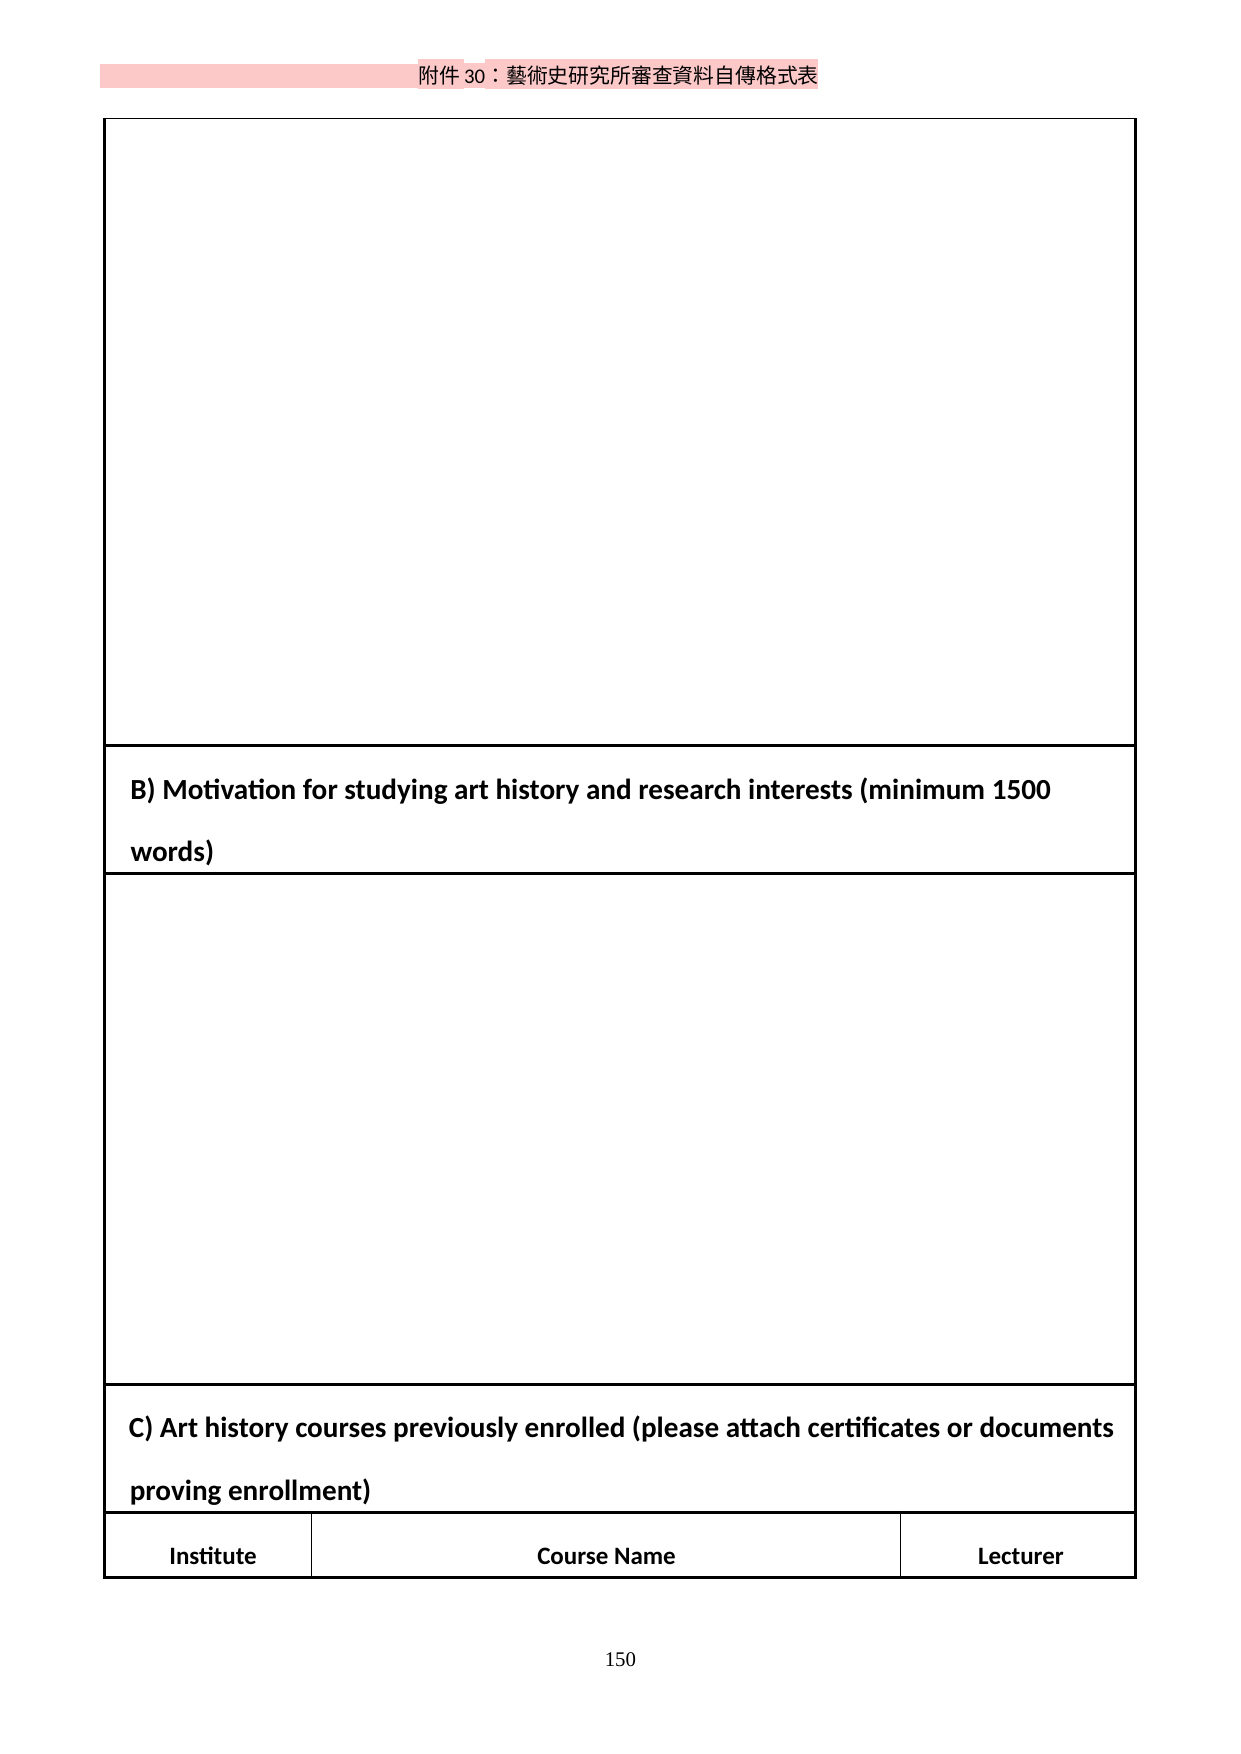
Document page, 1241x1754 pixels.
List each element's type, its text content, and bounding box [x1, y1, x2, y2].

table_cell [106, 119, 1134, 744]
table_cell Course Name [312, 1514, 900, 1576]
table_cell C) Art history courses previously enrolled (please attach certificates or documents proving enrollment) [106, 1386, 1134, 1511]
table_cell Institute [106, 1514, 311, 1576]
table_cell [106, 875, 1134, 1382]
table_cell B) Motivation for studying art history and research interests (minimum 1500 words) [106, 747, 1134, 872]
table_cell Lecturer [901, 1514, 1134, 1576]
